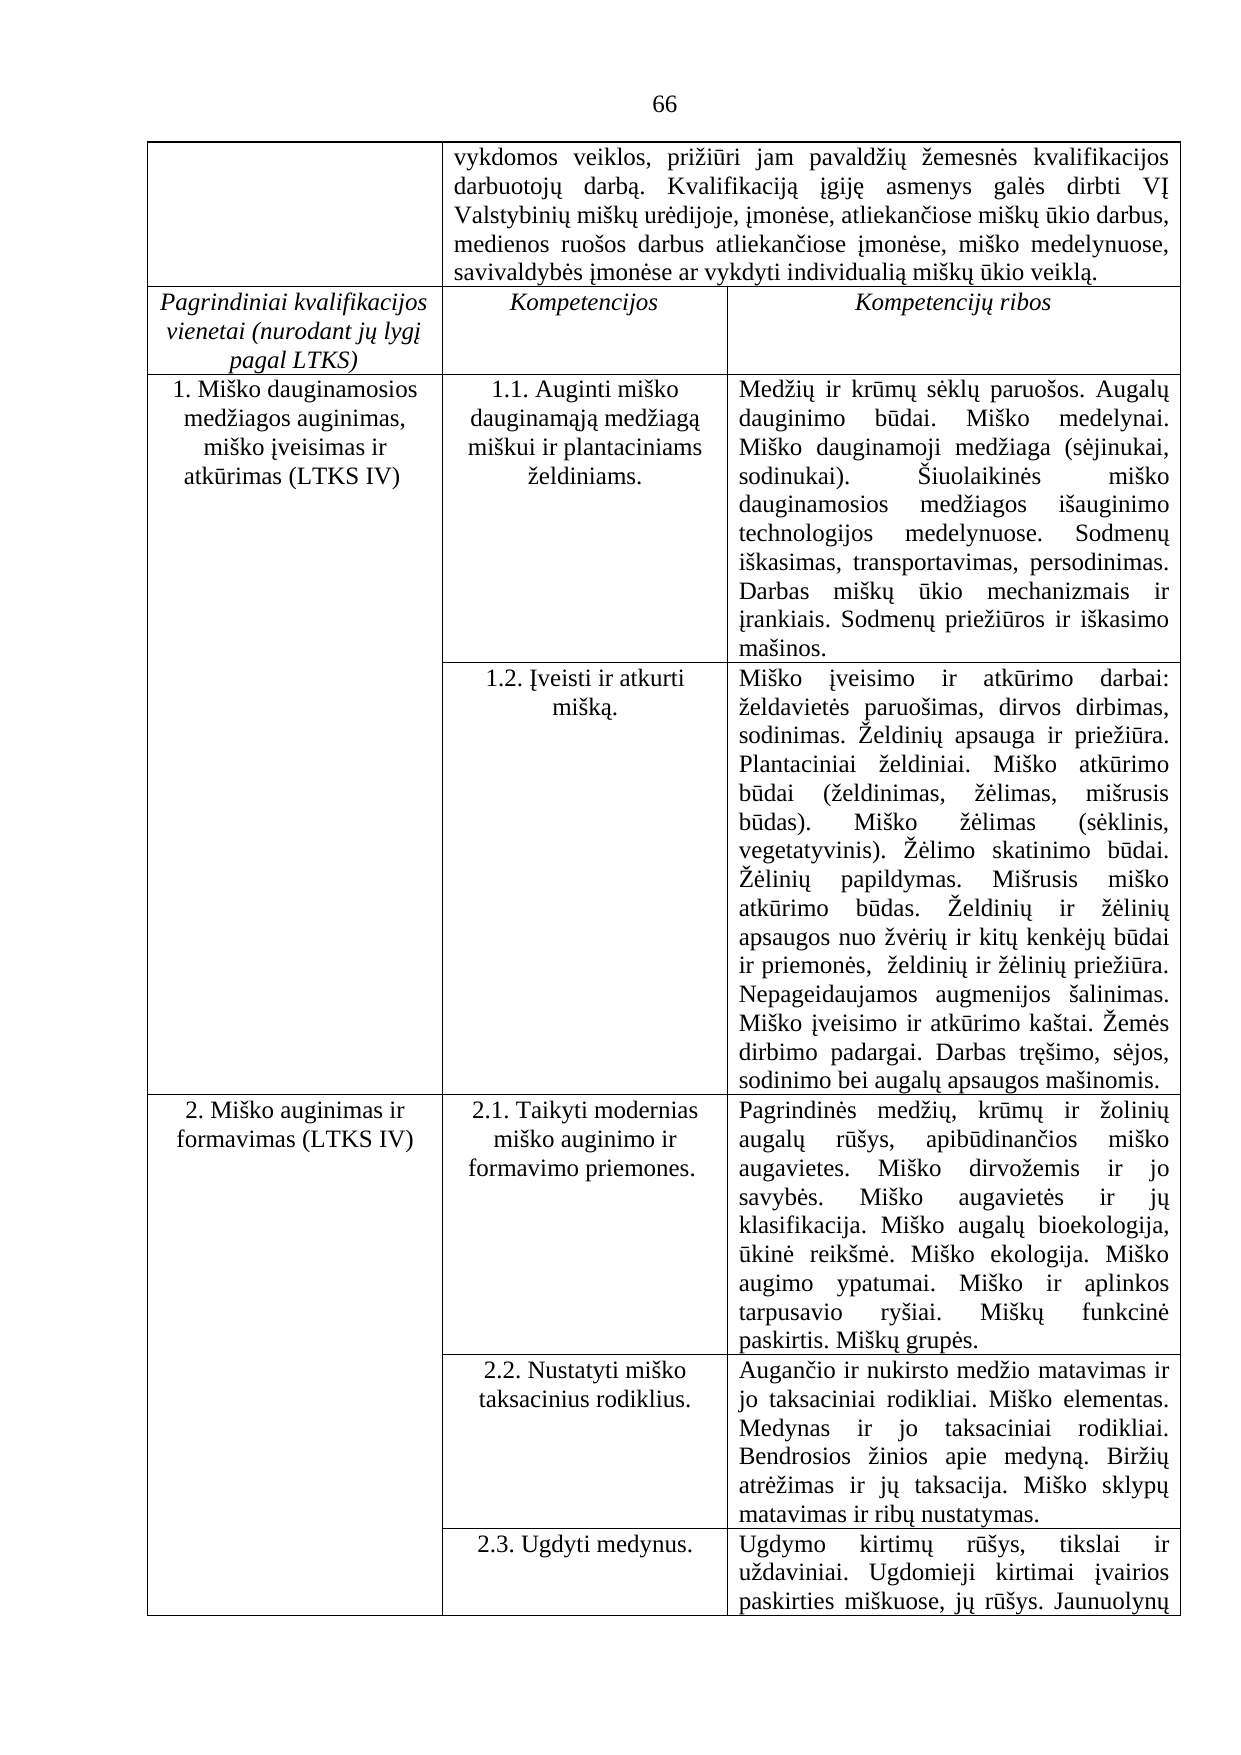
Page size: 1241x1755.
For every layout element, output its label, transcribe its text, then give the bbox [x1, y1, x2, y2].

table_cell Ugdymo kirtimų rūšys, tikslai ir uždaviniai. Ugdomieji kirtimai įvairios paskirties miškuose, jų rūšys. Jaunuolynų [728, 1529, 1180, 1615]
table_cell 1.2. Įveisti ir atkurti mišką. [443, 663, 727, 1094]
table_cell Pagrindinės medžių, krūmų ir žolinių augalų rūšys, apibūdinančios miško augavietes. Miško dirvožemis ir jo savybės. Miško augavietės ir jų klasifikacija. Miško augalų bioekologija, ūkinė reikšmė. Miško ekologija. Miško augimo ypatumai. Miško ir aplinkos tarpusavio ryšiai. Miškų funkcinė paskirtis. Miškų grupės. [728, 1095, 1180, 1354]
table_cell 2.2. Nustatyti miško taksacinius rodiklius. [443, 1355, 727, 1528]
table_cell Pagrindiniai kvalifikacijos vienetai (nurodant jų lygį pagal LTKS) [148, 287, 442, 373]
table_cell Medžių ir krūmų sėklų paruošos. Augalų dauginimo būdai. Miško medelynai. Miško dauginamoji medžiaga (sėjinukai, sodinukai). Šiuolaikinės miško dauginamosios medžiagos išauginimo technologijos medelynuose. Sodmenų iškasimas, transportavimas, persodinimas. Darbas miškų ūkio mechanizmais ir įrankiais. Sodmenų priežiūros ir iškasimo mašinos. [728, 375, 1180, 662]
table_cell 2. Miško auginimas ir formavimas (LTKS IV) [148, 1095, 442, 1615]
table_cell Kompetencijų ribos [728, 287, 1180, 373]
table_cell Kompetencijos [443, 287, 727, 373]
table_cell 2.3. Ugdyti medynus. [443, 1529, 727, 1615]
table_cell 2.1. Taikyti modernias miško auginimo ir formavimo priemones. [443, 1095, 727, 1354]
table_header [148, 143, 442, 286]
table_cell Augančio ir nukirsto medžio matavimas ir jo taksaciniai rodikliai. Miško elementas. Medynas ir jo taksaciniai rodikliai. Bendrosios žinios apie medyną. Biržių atrėžimas ir jų taksacija. Miško sklypų matavimas ir ribų nustatymas. [728, 1355, 1180, 1528]
table_cell 1.1. Auginti miško dauginamąją medžiagą miškui ir plantaciniams želdiniams. [443, 375, 727, 662]
table_cell Miško įveisimo ir atkūrimo darbai: želdavietės paruošimas, dirvos dirbimas, sodinimas. Želdinių apsauga ir priežiūra. Plantaciniai želdiniai. Miško atkūrimo būdai (želdinimas, žėlimas, mišrusis būdas). Miško žėlimas (sėklinis, vegetatyvinis). Žėlimo skatinimo būdai. Žėlinių papildymas. Mišrusis miško atkūrimo būdas. Želdinių ir žėlinių apsaugos nuo žvėrių ir kitų kenkėjų būdai ir priemonės, želdinių ir žėlinių priežiūra. Nepageidaujamos augmenijos šalinimas. Miško įveisimo ir atkūrimo kaštai. Žemės dirbimo padargai. Darbas tręšimo, sėjos, sodinimo bei augalų apsaugos mašinomis. [728, 663, 1180, 1094]
table_header vykdomos veiklos, prižiūri jam pavaldžių žemesnės kvalifikacijos darbuotojų darbą. Kvalifikaciją įgiję asmenys galės dirbti VĮ Valstybinių miškų urėdijoje, įmonėse, atliekančiose miškų ūkio darbus, medienos ruošos darbus atliekančiose įmonėse, miško medelynuose, savivaldybės įmonėse ar vykdyti individualią miškų ūkio veiklą. [443, 143, 1180, 286]
table_cell 1. Miško dauginamosios medžiagos auginimas, miško įveisimas ir atkūrimas (LTKS IV) [148, 375, 442, 1094]
